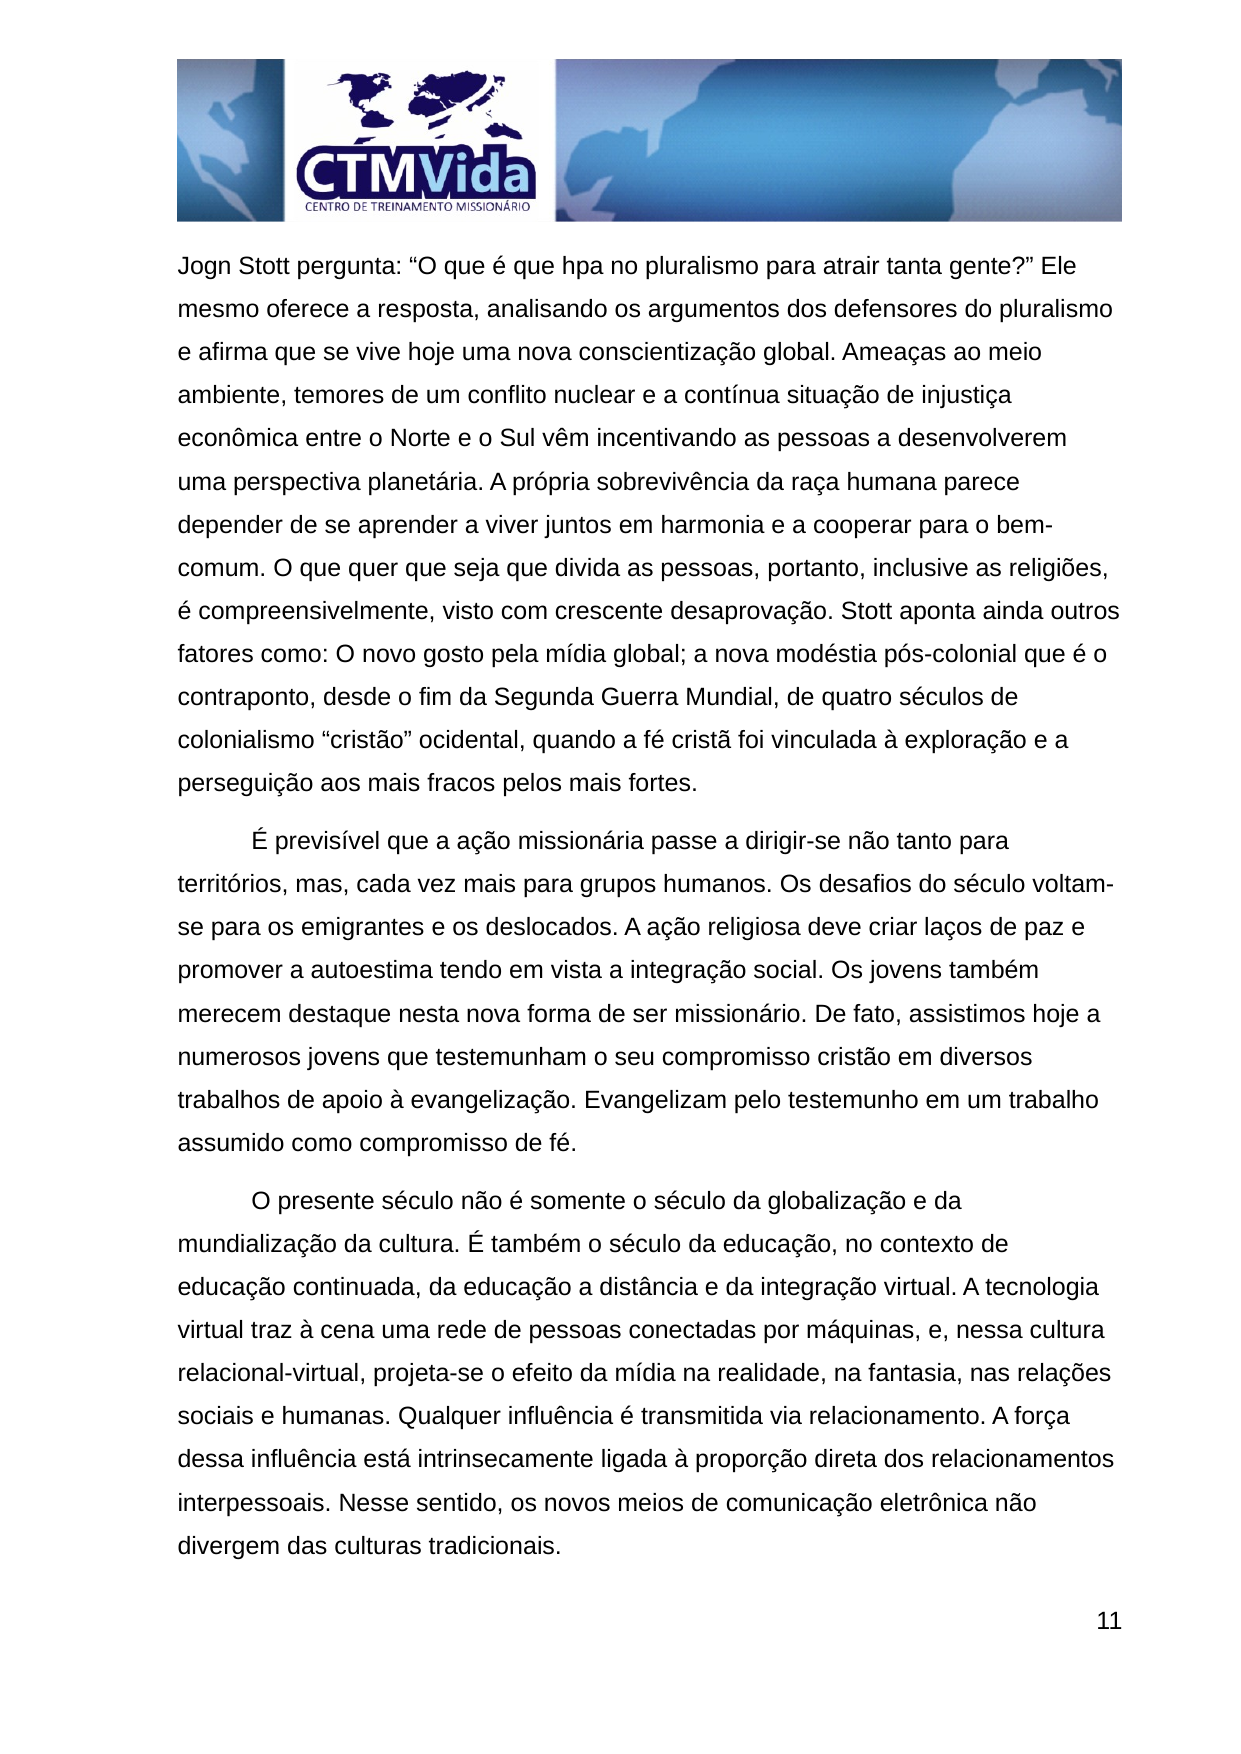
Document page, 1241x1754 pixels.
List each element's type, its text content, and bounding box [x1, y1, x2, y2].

text É previsível que a ação missionária passe a dirigir-se não tanto para territórios, mas, cada vez mais para grupos humanos. Os desafios do século voltam-se para os emigrantes e os deslocados. A ação religiosa deve criar laços de paz e promover a autoestima tendo em vista a integração social. Os jovens também merecem destaque nesta nova forma de ser missionário. De fato, assistimos hoje a numerosos jovens que testemunham o seu compromisso cristão em diversos trabalhos de apoio à evangelização. Evangelizam pelo testemunho em um trabalho assumido como compromisso de fé. [177, 826, 1122, 1157]
picture [177, 59, 1122, 222]
text Jogn Stott pergunta: “O que é que hpa no pluralismo para atrair tanta gente?” Ele mesmo oferece a resposta, analisando os argumentos dos defensores do pluralismo e afirma que se vive hoje uma nova conscientização global. Ameaças ao meio ambiente, temores de um conflito nuclear e a contínua situação de injustiça econômica entre o Norte e o Sul vêm incentivando as pessoas a desenvolverem uma perspectiva planetária. A própria sobrevivência da raça humana parece depender de se aprender a viver juntos em harmonia e a cooperar para o bem-comum. O que quer que seja que divida as pessoas, portanto, inclusive as religiões, é compreensivelmente, visto com crescente desaprovação. Stott aponta ainda outros fatores como: O novo gosto pela mídia global; a nova modéstia pós-colonial que é o contraponto, desde o fim da Segunda Guerra Mundial, de quatro séculos de colonialismo “cristão” ocidental, quando a fé cristã foi vinculada à exploração e a perseguição aos mais fracos pelos mais fortes. [177, 251, 1122, 797]
text O presente século não é somente o século da globalização e da mundialização da cultura. É também o século da educação, no contexto de educação continuada, da educação a distância e da integração virtual. A tecnologia virtual traz à cena uma rede de pessoas conectadas por máquinas, e, nessa cultura relacional-virtual, projeta-se o efeito da mídia na realidade, na fantasia, nas relações sociais e humanas. Qualquer influência é transmitida via relacionamento. A força dessa influência está intrinsecamente ligada à proporção direta dos relacionamentos interpessoais. Nesse sentido, os novos meios de comunicação eletrônica não divergem das culturas tradicionais. [177, 1186, 1122, 1559]
